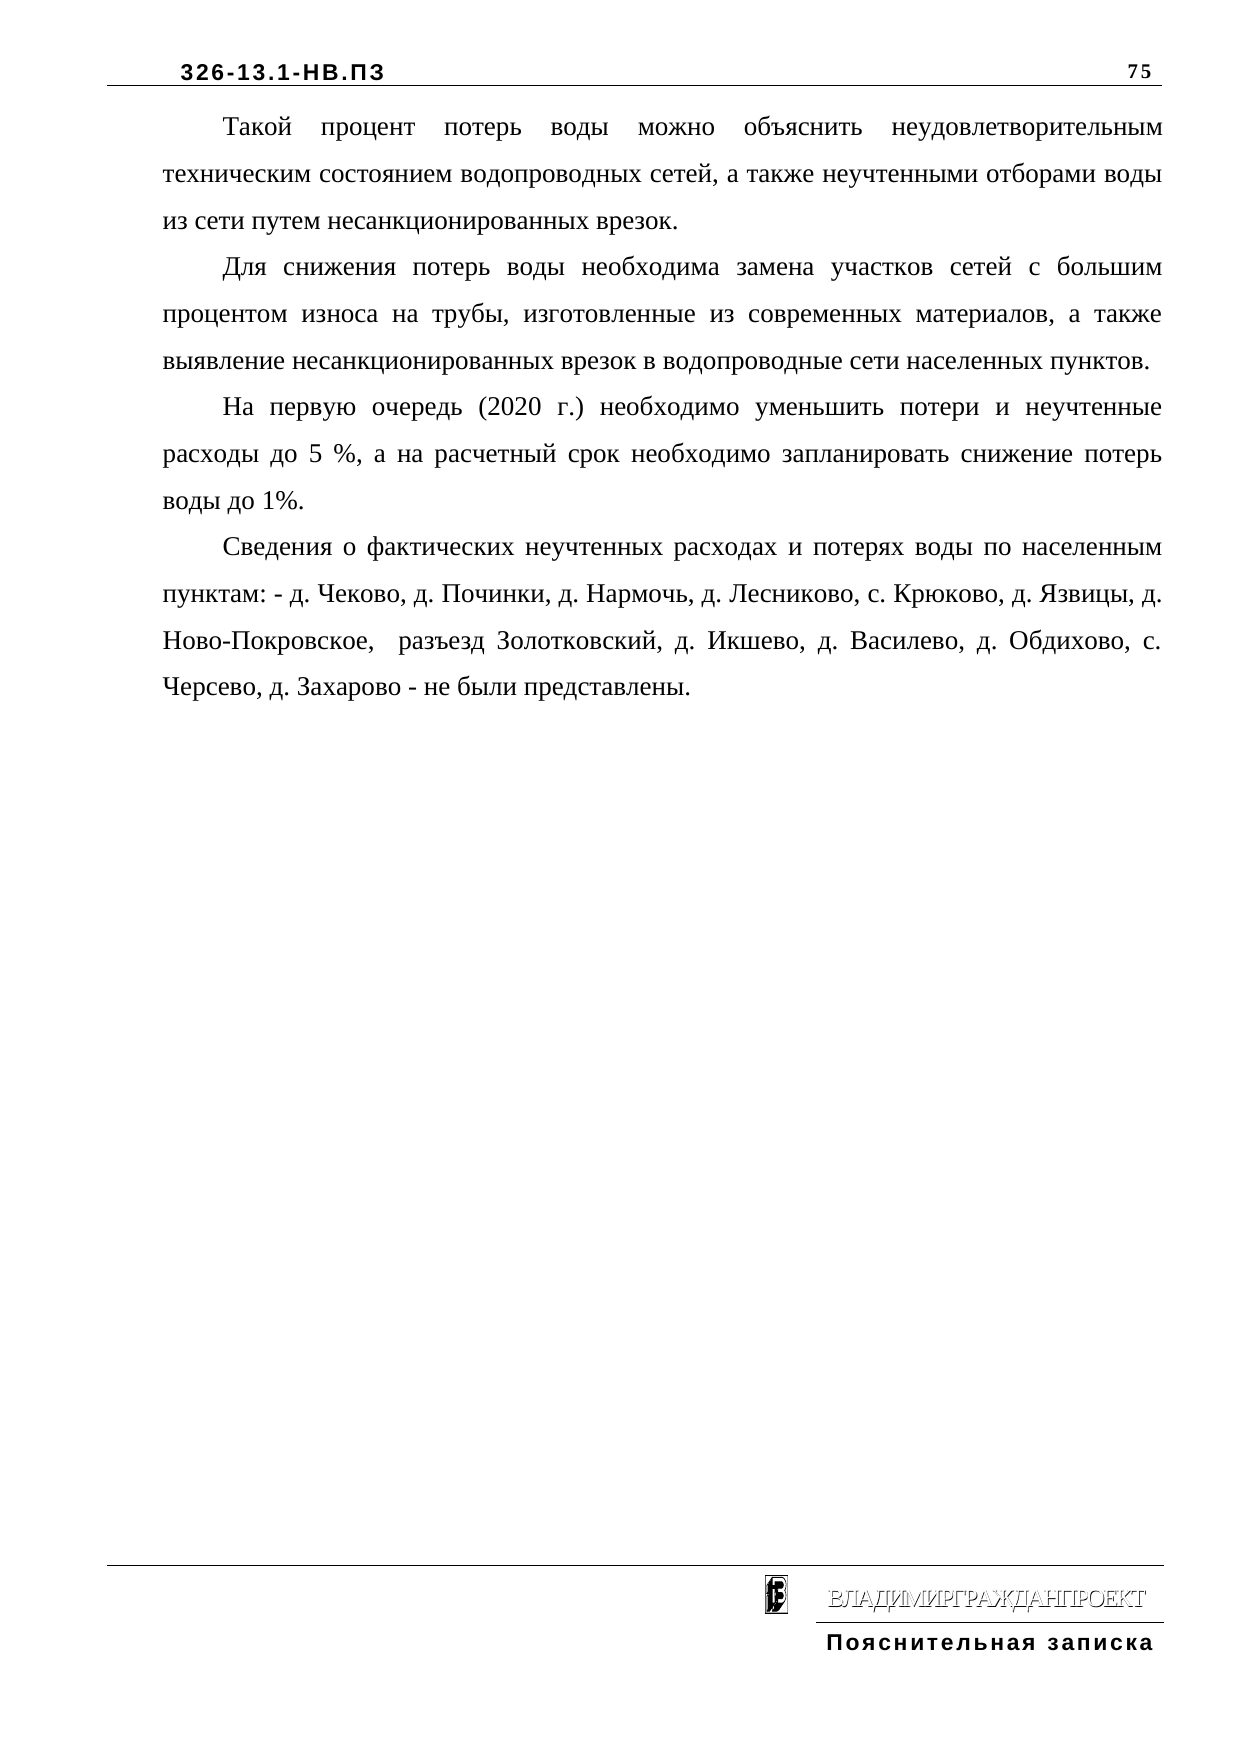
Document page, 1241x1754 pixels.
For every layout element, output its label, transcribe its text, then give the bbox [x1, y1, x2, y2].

text Для снижения потерь воды необходима замена участков сетей с большим процентом износа на трубы, изготовленные из современных материалов, а также выявление несанкционированных врезок в водопроводные сети населенных пунктов. [162, 251, 1163, 375]
text На первую очередь (2020 г.) необходимо уменьшить потери и неучтенные расходы до 5 %, а на расчетный срок необходимо запланировать снижение потерь воды до 1%. [162, 391, 1163, 515]
text Такой процент потерь воды можно объяснить неудовлетворительным техническим состоянием водопроводных сетей, а также неучтенными отборами воды из сети путем несанкционированных врезок. [162, 111, 1163, 235]
text Сведения о фактических неучтенных расходах и потерях воды по населенным пунктам: - д. Чеково, д. Починки, д. Нармочь, д. Лесниково, с. Крюково, д. Язвицы, д. Ново-Покровское, разъезд Золотковский, д. Икшево, д. Василево, д. Обдихово, с. Черсево, д. Захарово - не были представлены. [162, 531, 1163, 702]
